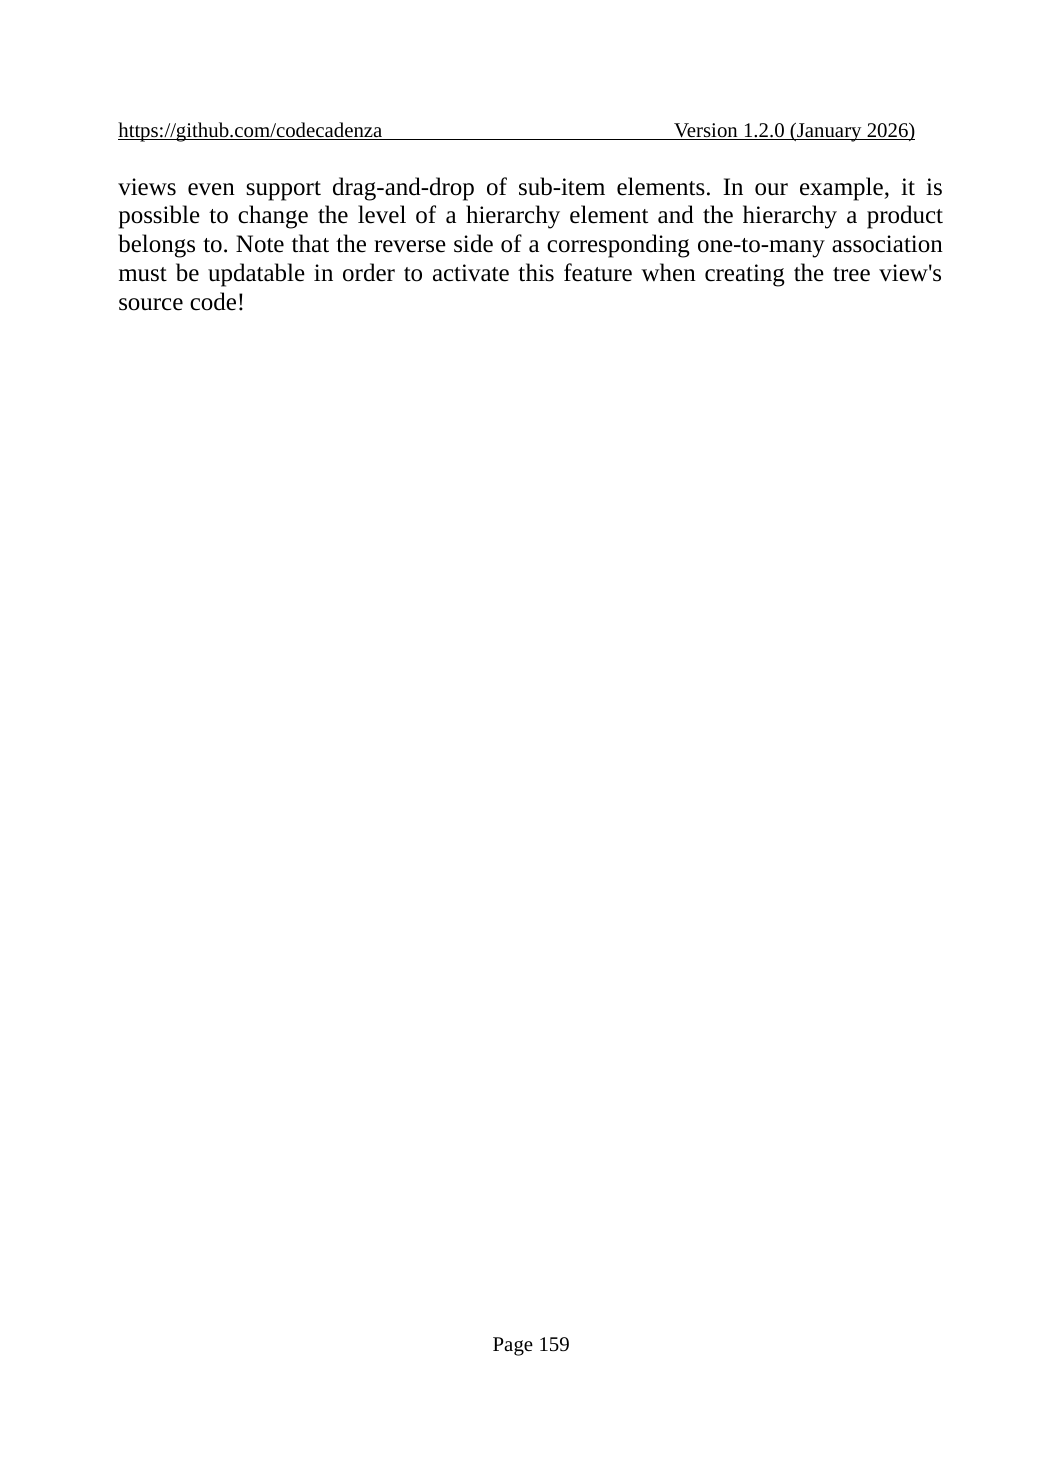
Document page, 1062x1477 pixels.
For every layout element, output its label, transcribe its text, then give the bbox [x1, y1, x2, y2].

text views even support drag-and-drop of sub-item elements. In our example, it is possible to change the level of a hierarchy element and the hierarchy a product belongs to. Note that the reverse side of a corresponding one-to-many association must be updatable in order to activate this feature when creating the tree view's source code! [118, 172, 944, 315]
